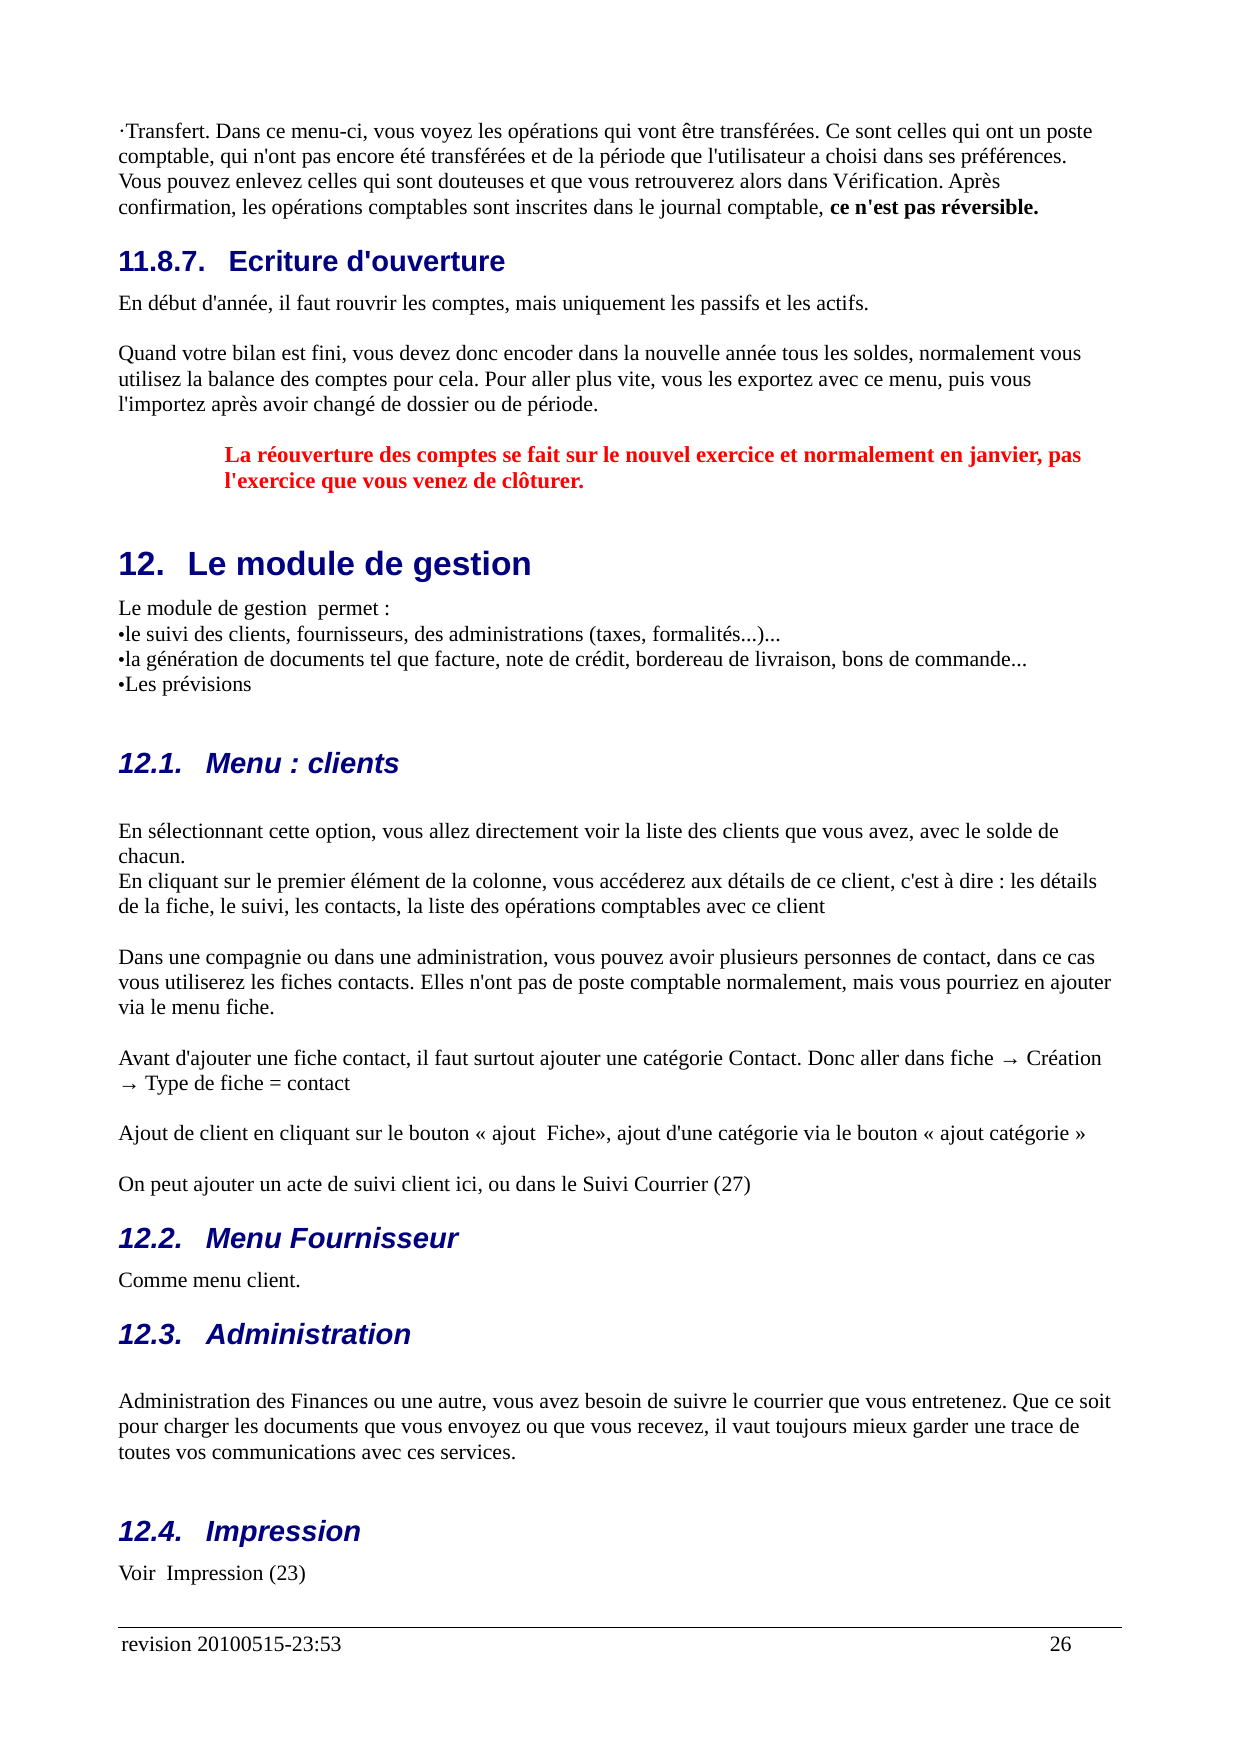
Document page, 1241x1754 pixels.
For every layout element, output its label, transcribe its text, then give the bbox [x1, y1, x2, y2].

text Dans une compagnie ou dans une administration, vous pouvez avoir plusieurs personnes de contact, dans ce cas vous utiliserez les fiches contacts. Elles n'ont pas de poste comptable normalement, mais vous pourriez en ajouter via le menu fiche. [118, 944, 1122, 1019]
text Voir Impression (23) [118, 1560, 1122, 1585]
subtitle Ecriture d'ouverture [118, 244, 1122, 277]
subtitle Menu Fournisseur [118, 1221, 1122, 1254]
subtitle Le module de gestion [118, 544, 1122, 583]
subtitle Impression [118, 1514, 1122, 1548]
subtitle Administration [118, 1317, 1122, 1351]
text Administration des Finances ou une autre, vous avez besoin de suivre le courrier que vous entretenez. Que ce soit pour charger les documents que vous envoyez ou que vous recevez, il vaut toujours mieux garder une trace de toutes vos communications avec ces services. [118, 1388, 1122, 1464]
list Les prévisions [118, 671, 1122, 696]
text En sélectionnant cette option, vous allez directement voir la liste des clients que vous avez, avec le solde de chacun. [118, 818, 1122, 868]
text On peut ajouter un acte de suivi client ici, ou dans le Suivi Courrier (27) [118, 1171, 1122, 1196]
list la génération de documents tel que facture, note de crédit, bordereau de livraison, bons de commande... [118, 646, 1122, 671]
text Le module de gestion permet : [118, 595, 1122, 621]
text Quand votre bilan est fini, vous devez donc encoder dans la nouvelle année tous les soldes, normalement vous utilisez la balance des comptes pour cela. Pour aller plus vite, vous les exportez avec ce menu, puis vous l'importez après avoir changé de dossier ou de période. [118, 340, 1122, 416]
list le suivi des clients, fournisseurs, des administrations (taxes, formalités...)... [118, 621, 1122, 646]
text Avant d'ajouter une fiche contact, il faut surtout ajouter une catégorie Contact. Donc aller dans fiche → Création → Type de fiche = contact [118, 1044, 1122, 1095]
text Vous pouvez enlevez celles qui sont douteuses et que vous retrouverez alors dans Vérification. Après confirmation, les opérations comptables sont inscrites dans le journal comptable, ce n'est pas réversible. [118, 168, 1122, 219]
text La réouverture des comptes se fait sur le nouvel exercice et normalement en janvier, pas l'exercice que vous venez de clôturer. [224, 441, 1122, 494]
text Comme menu client. [118, 1267, 1122, 1292]
subtitle Menu : clients [118, 746, 1122, 780]
text Ajout de client en cliquant sur le bouton « ajout Fiche», ajout d'une catégorie via le bouton « ajout catégorie » [118, 1120, 1122, 1145]
text En début d'année, il faut rouvrir les comptes, mais uniquement les passifs et les actifs. [118, 290, 1122, 315]
text ·Transfert. Dans ce menu-ci, vous voyez les opérations qui vont être transférées. Ce sont celles qui ont un poste comptable, qui n'ont pas encore été transférées et de la période que l'utilisateur a choisi dans ses préférences. [118, 118, 1122, 168]
text En cliquant sur le premier élément de la colonne, vous accéderez aux détails de ce client, c'est à dire : les détails de la fiche, le suivi, les contacts, la liste des opérations comptables avec ce client [118, 868, 1122, 918]
